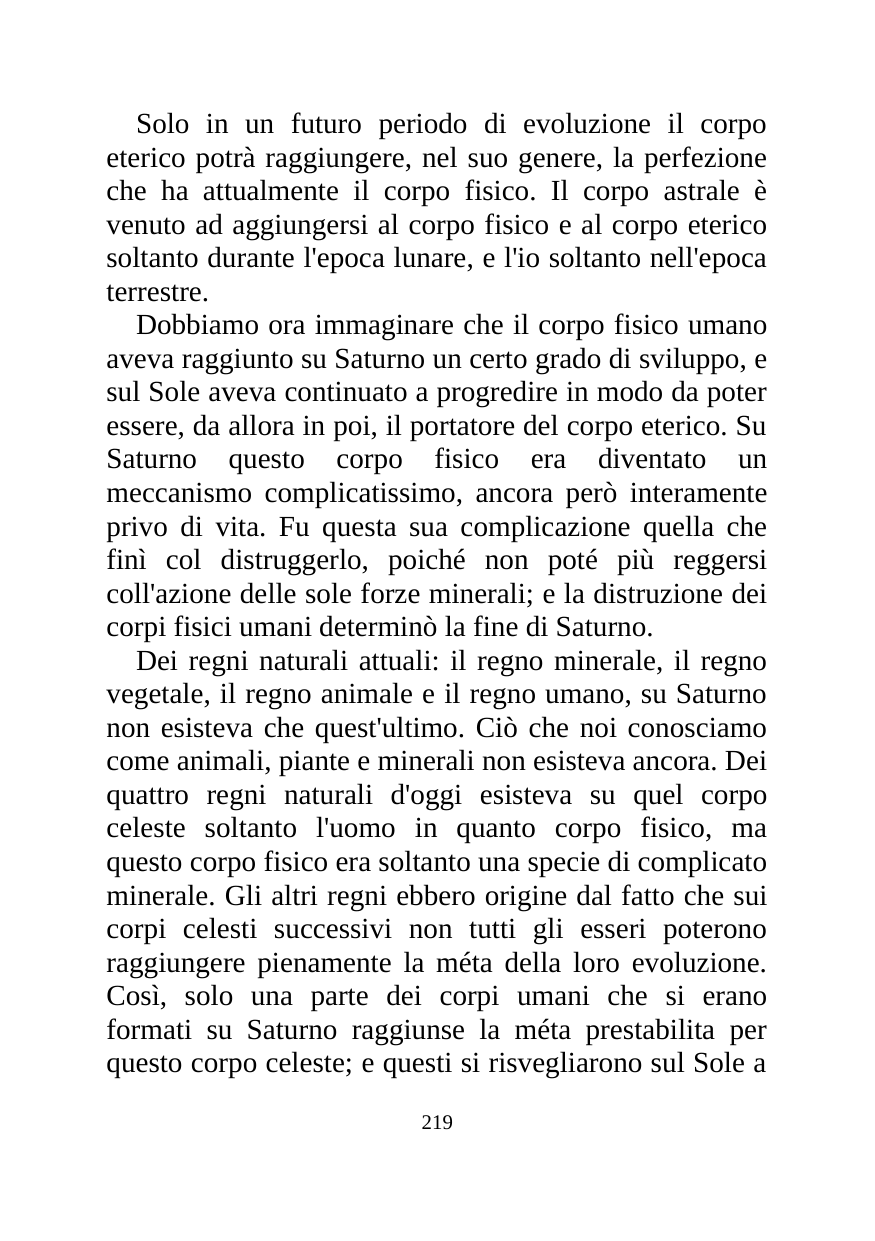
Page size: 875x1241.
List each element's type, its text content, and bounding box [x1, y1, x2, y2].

text Dei regni naturali attuali: il regno minerale, il regno vegetale, il regno animale e il regno umano, su Saturno non esisteva che quest'ultimo. Ciò che noi conosciamo come animali, piante e minerali non esisteva ancora. Dei quattro regni naturali d'oggi esisteva su quel corpo celeste soltanto l'uomo in quanto corpo fisico, ma questo corpo fisico era soltanto una specie di complicato minerale. Gli altri regni ebbero origine dal fatto che sui corpi celesti successivi non tutti gli esseri poterono raggiungere pienamente la méta della loro evoluzione. Così, solo una parte dei corpi umani che si erano formati su Saturno raggiunse la méta prestabilita per questo corpo celeste; e questi si risvegliarono sul Sole a [106, 643, 768, 1079]
text Dobbiamo ora immaginare che il corpo fisico umano aveva raggiunto su Saturno un certo grado di sviluppo, e sul Sole aveva continuato a progredire in modo da poter essere, da allora in poi, il portatore del corpo eterico. Su Saturno questo corpo fisico era diventato un meccanismo complicatissimo, ancora però interamente privo di vita. Fu questa sua complicazione quella che finì col distruggerlo, poiché non poté più reggersi coll'azione delle sole forze minerali; e la distruzione dei corpi fisici umani determinò la fine di Saturno. [106, 307, 768, 643]
text Solo in un futuro periodo di evoluzione il corpo eterico potrà raggiungere, nel suo genere, la perfezione che ha attualmente il corpo fisico. Il corpo astrale è venuto ad aggiungersi al corpo fisico e al corpo eterico soltanto durante l'epoca lunare, e l'io soltanto nell'epoca terrestre. [106, 106, 768, 307]
